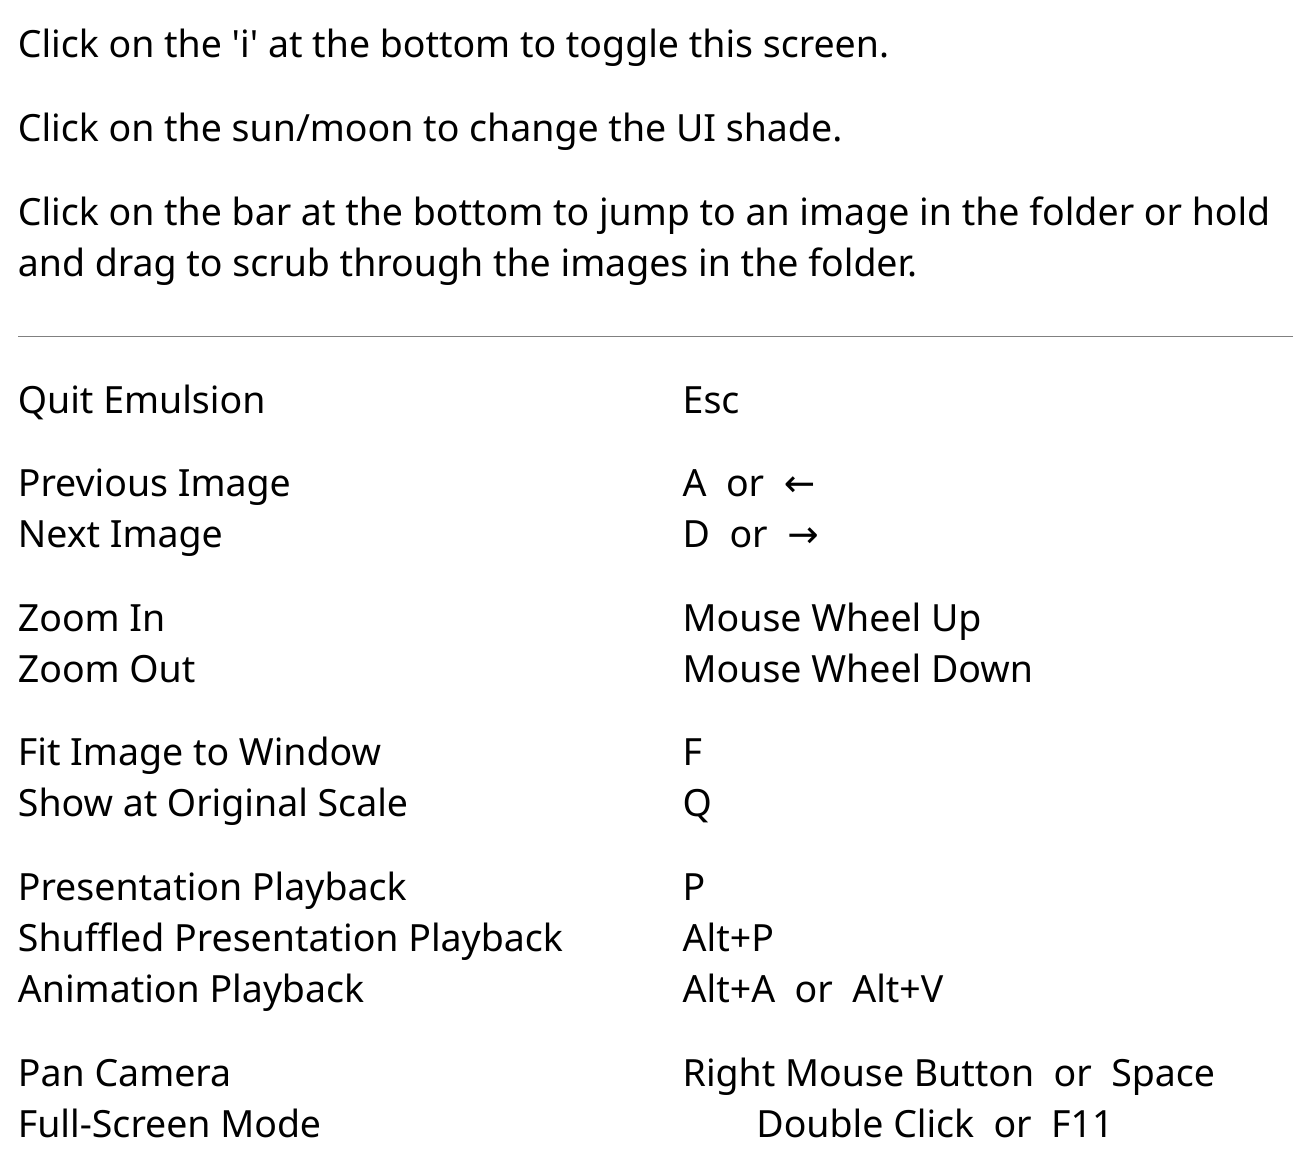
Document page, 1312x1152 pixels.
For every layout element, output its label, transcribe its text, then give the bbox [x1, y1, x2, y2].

text Click on the 'i' at the bottom to toggle this screen. [18, 18, 1293, 69]
text Quit Emulsion Esc [18, 373, 1293, 424]
text Zoom In Mouse Wheel Up Zoom Out Mouse Wheel Down [18, 591, 1293, 693]
text Previous Image A or ← Next Image D or → [18, 456, 1293, 558]
text Click on the sun/moon to change the UI shade. [18, 101, 1293, 152]
text Fit Image to Window F Show at Original Scale Q [18, 726, 1293, 828]
text Presentation Playback P Shuffled Presentation Playback Alt+P Animation Playback Alt+A or Alt+V [18, 860, 1293, 1013]
text Pan Camera Right Mouse Button or Space Full-Screen Mode Double Click or F11 [18, 1046, 1293, 1148]
text Click on the bar at the bottom to jump to an image in the folder or hold and drag to scrub through the images in the folder. [18, 185, 1293, 287]
